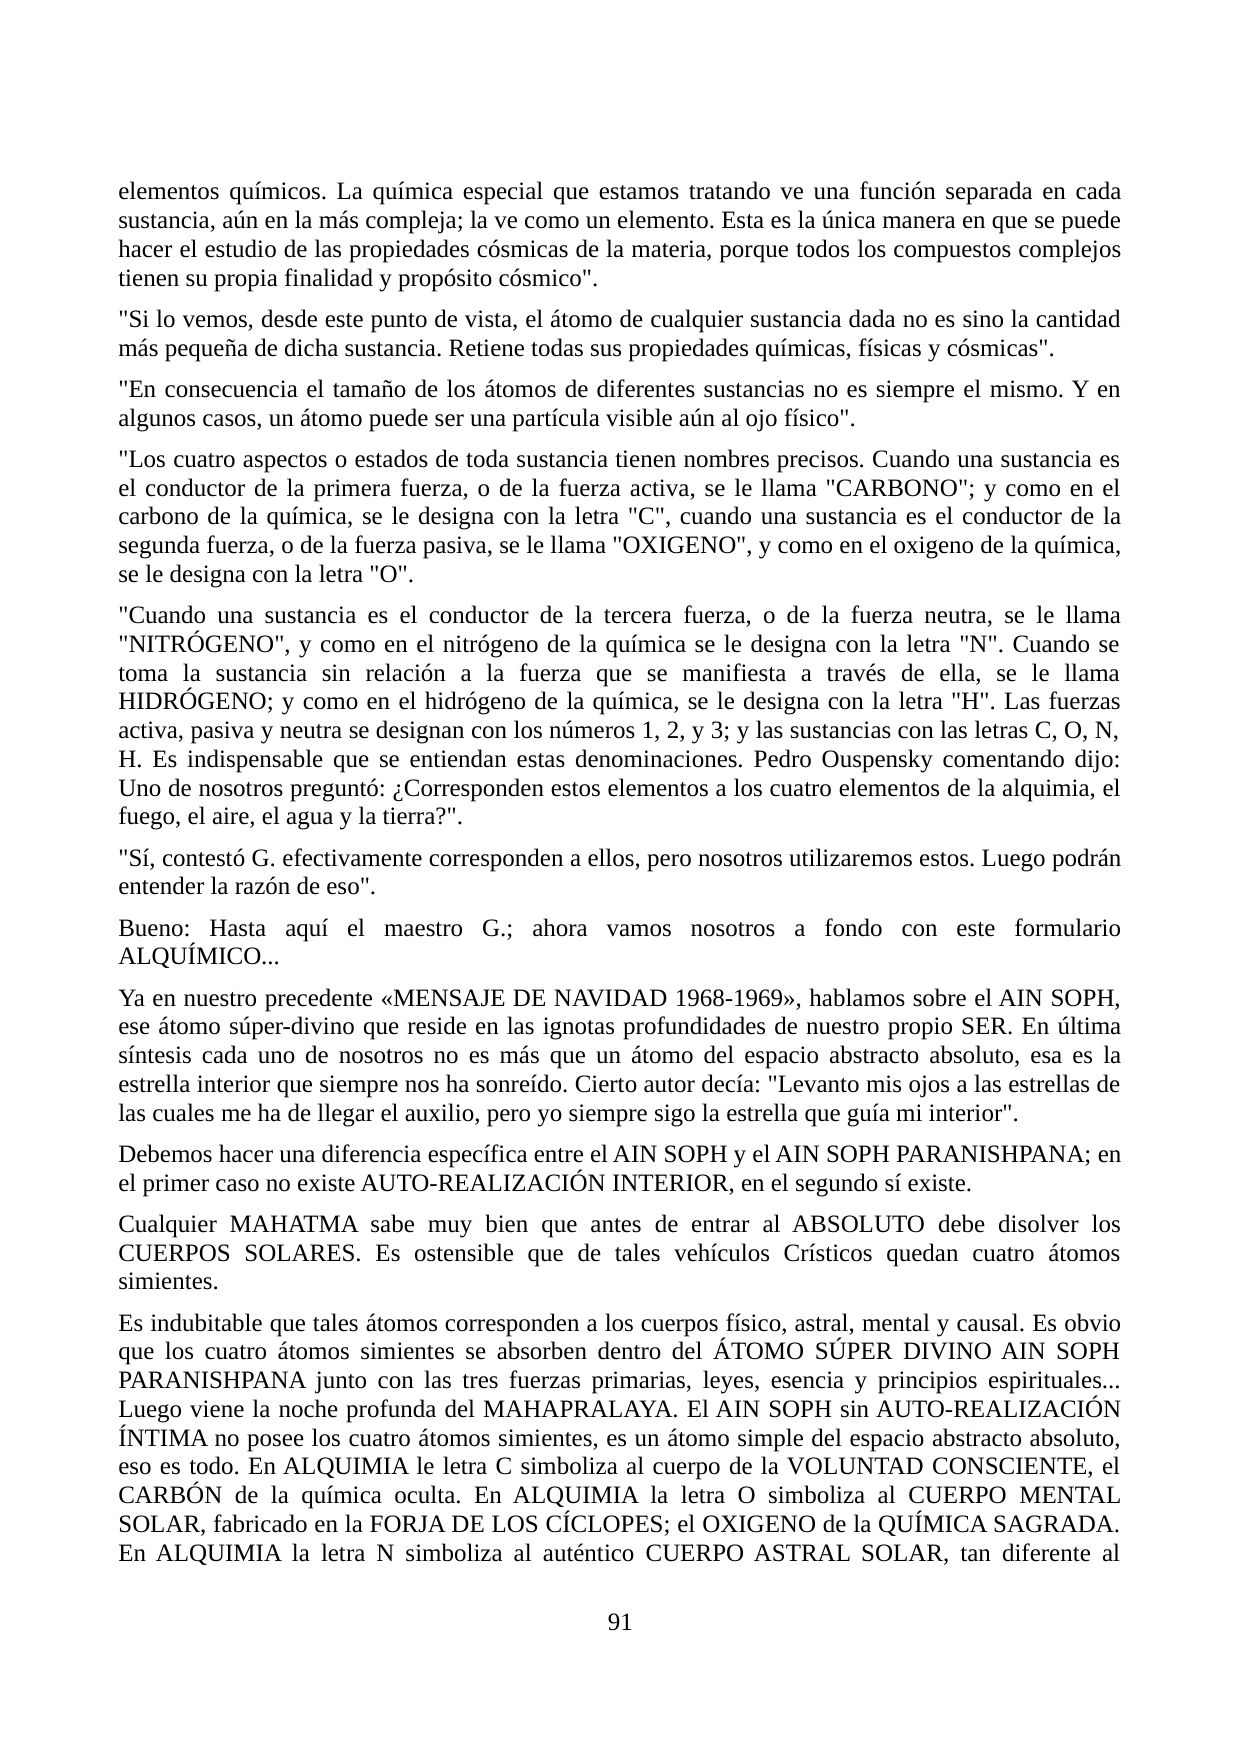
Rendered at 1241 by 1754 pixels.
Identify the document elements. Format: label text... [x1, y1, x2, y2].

text elementos químicos. La química especial que estamos tratando ve una función separada en cada sustancia, aún en la más compleja; la ve como un elemento. Esta es la única manera en que se puede hacer el estudio de las propiedades cósmicas de la materia, porque todos los compuestos complejos tienen su propia finalidad y propósito cósmico". [118, 176, 1122, 291]
text "Los cuatro aspectos o estados de toda sustancia tienen nombres precisos. Cuando una sustancia es el conductor de la primera fuerza, o de la fuerza activa, se le llama "CARBONO"; y como en el carbono de la química, se le designa con la letra "C", cuando una sustancia es el conductor de la segunda fuerza, o de la fuerza pasiva, se le llama "OXIGENO", y como en el oxigeno de la química, se le designa con la letra "O". [118, 444, 1122, 588]
text "En consecuencia el tamaño de los átomos de diferentes sustancias no es siempre el mismo. Y en algunos casos, un átomo puede ser una partícula visible aún al ojo físico". [118, 374, 1122, 431]
text Bueno: Hasta aquí el maestro G.; ahora vamos nosotros a fondo con este formulario ALQUÍMICO... [118, 913, 1122, 970]
text Ya en nuestro precedente «MENSAJE DE NAVIDAD 1968-1969», hablamos sobre el AIN SOPH, ese átomo súper-divino que reside en las ignotas profundidades de nuestro propio SER. En última síntesis cada uno de nosotros no es más que un átomo del espacio abstracto absoluto, esa es la estrella interior que siempre nos ha sonreído. Cierto autor decía: "Levanto mis ojos a las estrellas de las cuales me ha de llegar el auxilio, pero yo siempre sigo la estrella que guía mi interior". [118, 983, 1122, 1126]
text Debemos hacer una diferencia específica entre el AIN SOPH y el AIN SOPH PARANISHPANA; en el primer caso no existe AUTO-REALIZACIÓN INTERIOR, en el segundo sí existe. [118, 1139, 1122, 1196]
text Cualquier MAHATMA sabe muy bien que antes de entrar al ABSOLUTO debe disolver los CUERPOS SOLARES. Es ostensible que de tales vehículos Crísticos quedan cuatro átomos simientes. [118, 1209, 1122, 1295]
text Es indubitable que tales átomos corresponden a los cuerpos físico, astral, mental y causal. Es obvio que los cuatro átomos simientes se absorben dentro del ÁTOMO SÚPER DIVINO AIN SOPH PARANISHPANA junto con las tres fuerzas primarias, leyes, esencia y principios espirituales... Luego viene la noche profunda del MAHAPRALAYA. El AIN SOPH sin AUTO-REALIZACIÓN ÍNTIMA no posee los cuatro átomos simientes, es un átomo simple del espacio abstracto absoluto, eso es todo. En ALQUIMIA le letra C simboliza al cuerpo de la VOLUNTAD CONSCIENTE, el CARBÓN de la química oculta. En ALQUIMIA la letra O simboliza al CUERPO MENTAL SOLAR, fabricado en la FORJA DE LOS CÍCLOPES; el OXIGENO de la QUÍMICA SAGRADA. En ALQUIMIA la letra N simboliza al auténtico CUERPO ASTRAL SOLAR, tan diferente al [118, 1308, 1122, 1566]
text "Cuando una sustancia es el conductor de la tercera fuerza, o de la fuerza neutra, se le llama "NITRÓGENO", y como en el nitrógeno de la química se le designa con la letra "N". Cuando se toma la sustancia sin relación a la fuerza que se manifiesta a través de ella, se le llama HIDRÓGENO; y como en el hidrógeno de la química, se le designa con la letra "H". Las fuerzas activa, pasiva y neutra se designan con los números 1, 2, y 3; y las sustancias con las letras C, O, N, H. Es indispensable que se entiendan estas denominaciones. Pedro Ouspensky comentando dijo: Uno de nosotros preguntó: ¿Corresponden estos elementos a los cuatro elementos de la alquimia, el fuego, el aire, el agua y la tierra?". [118, 600, 1122, 830]
text "Si lo vemos, desde este punto de vista, el átomo de cualquier sustancia dada no es sino la cantidad más pequeña de dicha sustancia. Retiene todas sus propiedades químicas, físicas y cósmicas". [118, 304, 1122, 361]
text "Sí, contestó G. efectivamente corresponden a ellos, pero nosotros utilizaremos estos. Luego podrán entender la razón de eso". [118, 843, 1122, 900]
